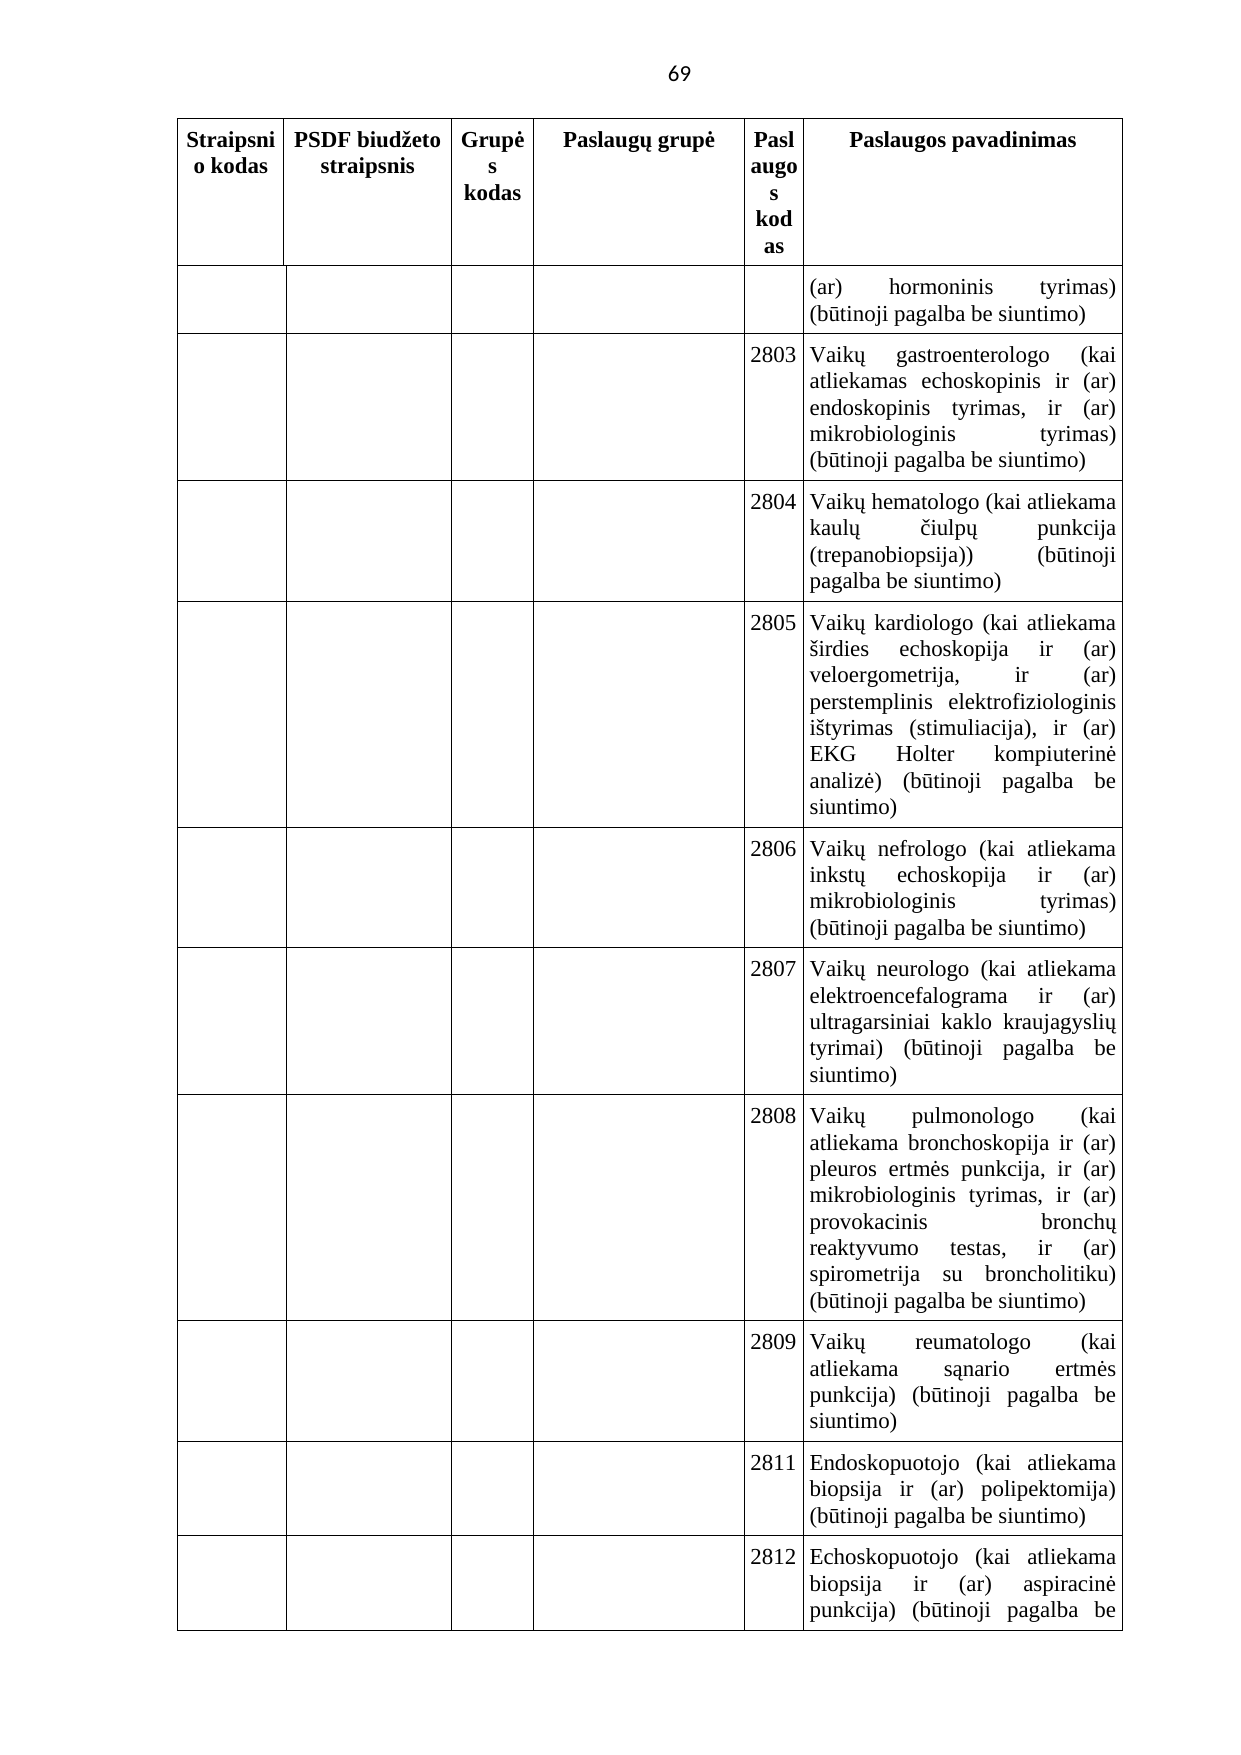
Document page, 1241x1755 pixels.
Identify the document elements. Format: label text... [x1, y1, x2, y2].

table_cell [178, 1321, 286, 1441]
table_cell [452, 828, 533, 947]
table_cell [287, 266, 451, 333]
table_cell [452, 1442, 533, 1535]
table_cell [287, 334, 451, 480]
table_cell [287, 1442, 451, 1535]
table_cell [287, 1536, 451, 1629]
table_cell [287, 948, 451, 1094]
table_header Straipsnio kodas [178, 119, 283, 265]
table_cell Endoskopuotojo (kai atliekama biopsija ir (ar) polipektomija) (būtinoji pagalba be siuntimo) [804, 1442, 1122, 1535]
table_header Grupės kodas [452, 119, 533, 265]
table_cell Vaikų gastroenterologo (kai atliekamas echoskopinis ir (ar) endoskopinis tyrimas, ir (ar) mikrobiologinis tyrimas) (būtinoji pagalba be siuntimo) [804, 334, 1122, 480]
table_cell [452, 1321, 533, 1441]
table_cell 2804 [745, 481, 803, 601]
table_cell Vaikų pulmonologo (kai atliekama bronchoskopija ir (ar) pleuros ertmės punkcija, ir (ar) mikrobiologinis tyrimas, ir (ar) provokacinis bronchų reaktyvumo testas, ir (ar) spirometrija su broncholitiku) (būtinoji pagalba be siuntimo) [804, 1095, 1122, 1320]
table_cell [287, 1321, 451, 1441]
table_cell [452, 481, 533, 601]
table_cell [178, 481, 286, 601]
table_cell [745, 266, 803, 333]
table_cell [287, 1095, 451, 1320]
table_cell 2803 [745, 334, 803, 480]
table_cell [534, 1321, 744, 1441]
table_cell [178, 1442, 286, 1535]
table_cell 2809 [745, 1321, 803, 1441]
table_cell Vaikų reumatologo (kai atliekama sąnario ertmės punkcija) (būtinoji pagalba be siuntimo) [804, 1321, 1122, 1441]
table_cell 2805 [745, 602, 803, 827]
table_cell [534, 828, 744, 947]
table_cell [178, 602, 286, 827]
table_cell Vaikų nefrologo (kai atliekama inkstų echoskopija ir (ar) mikrobiologinis tyrimas) (būtinoji pagalba be siuntimo) [804, 828, 1122, 947]
table_cell [452, 334, 533, 480]
table_cell [534, 1095, 744, 1320]
table_cell [287, 602, 451, 827]
table_cell [178, 1095, 286, 1320]
table_header Paslaugos pavadinimas [804, 119, 1122, 265]
table_cell [452, 266, 533, 333]
table_cell Vaikų hematologo (kai atliekama kaulų čiulpų punkcija (trepanobiopsija)) (būtinoji pagalba be siuntimo) [804, 481, 1122, 601]
table_header Paslaugų grupė [534, 119, 744, 265]
table_cell [534, 1442, 744, 1535]
table_cell [534, 481, 744, 601]
table_cell [178, 948, 286, 1094]
table_cell 2808 [745, 1095, 803, 1320]
table_cell [178, 266, 286, 333]
table_cell Echoskopuotojo (kai atliekama biopsija ir (ar) aspiracinė punkcija) (būtinoji pagalba be [804, 1536, 1122, 1629]
table_cell 2812 [745, 1536, 803, 1629]
table_cell [178, 828, 286, 947]
table_cell [534, 1536, 744, 1629]
table_cell Vaikų kardiologo (kai atliekama širdies echoskopija ir (ar) veloergometrija, ir (ar) perstemplinis elektrofiziologinis ištyrimas (stimuliacija), ir (ar) EKG Holter kompiuterinė analizė) (būtinoji pagalba be siuntimo) [804, 602, 1122, 827]
table_cell 2807 [745, 948, 803, 1094]
table_cell [534, 334, 744, 480]
table_cell [452, 1095, 533, 1320]
table_cell [452, 948, 533, 1094]
table_cell (ar) hormoninis tyrimas) (būtinoji pagalba be siuntimo) [804, 266, 1122, 333]
table_cell 2806 [745, 828, 803, 947]
table_cell [452, 1536, 533, 1629]
table_header PSDF biudžeto straipsnis [284, 119, 451, 265]
table_cell 2811 [745, 1442, 803, 1535]
table_cell [178, 1536, 286, 1629]
table_cell [178, 334, 286, 480]
table_cell Vaikų neurologo (kai atliekama elektroencefalograma ir (ar) ultragarsiniai kaklo kraujagyslių tyrimai) (būtinoji pagalba be siuntimo) [804, 948, 1122, 1094]
table_cell [287, 828, 451, 947]
table_cell [534, 266, 744, 333]
table_cell [534, 602, 744, 827]
table_cell [534, 948, 744, 1094]
table_header Paslaugos kodas [745, 119, 803, 265]
table_cell [452, 602, 533, 827]
table_cell [287, 481, 451, 601]
